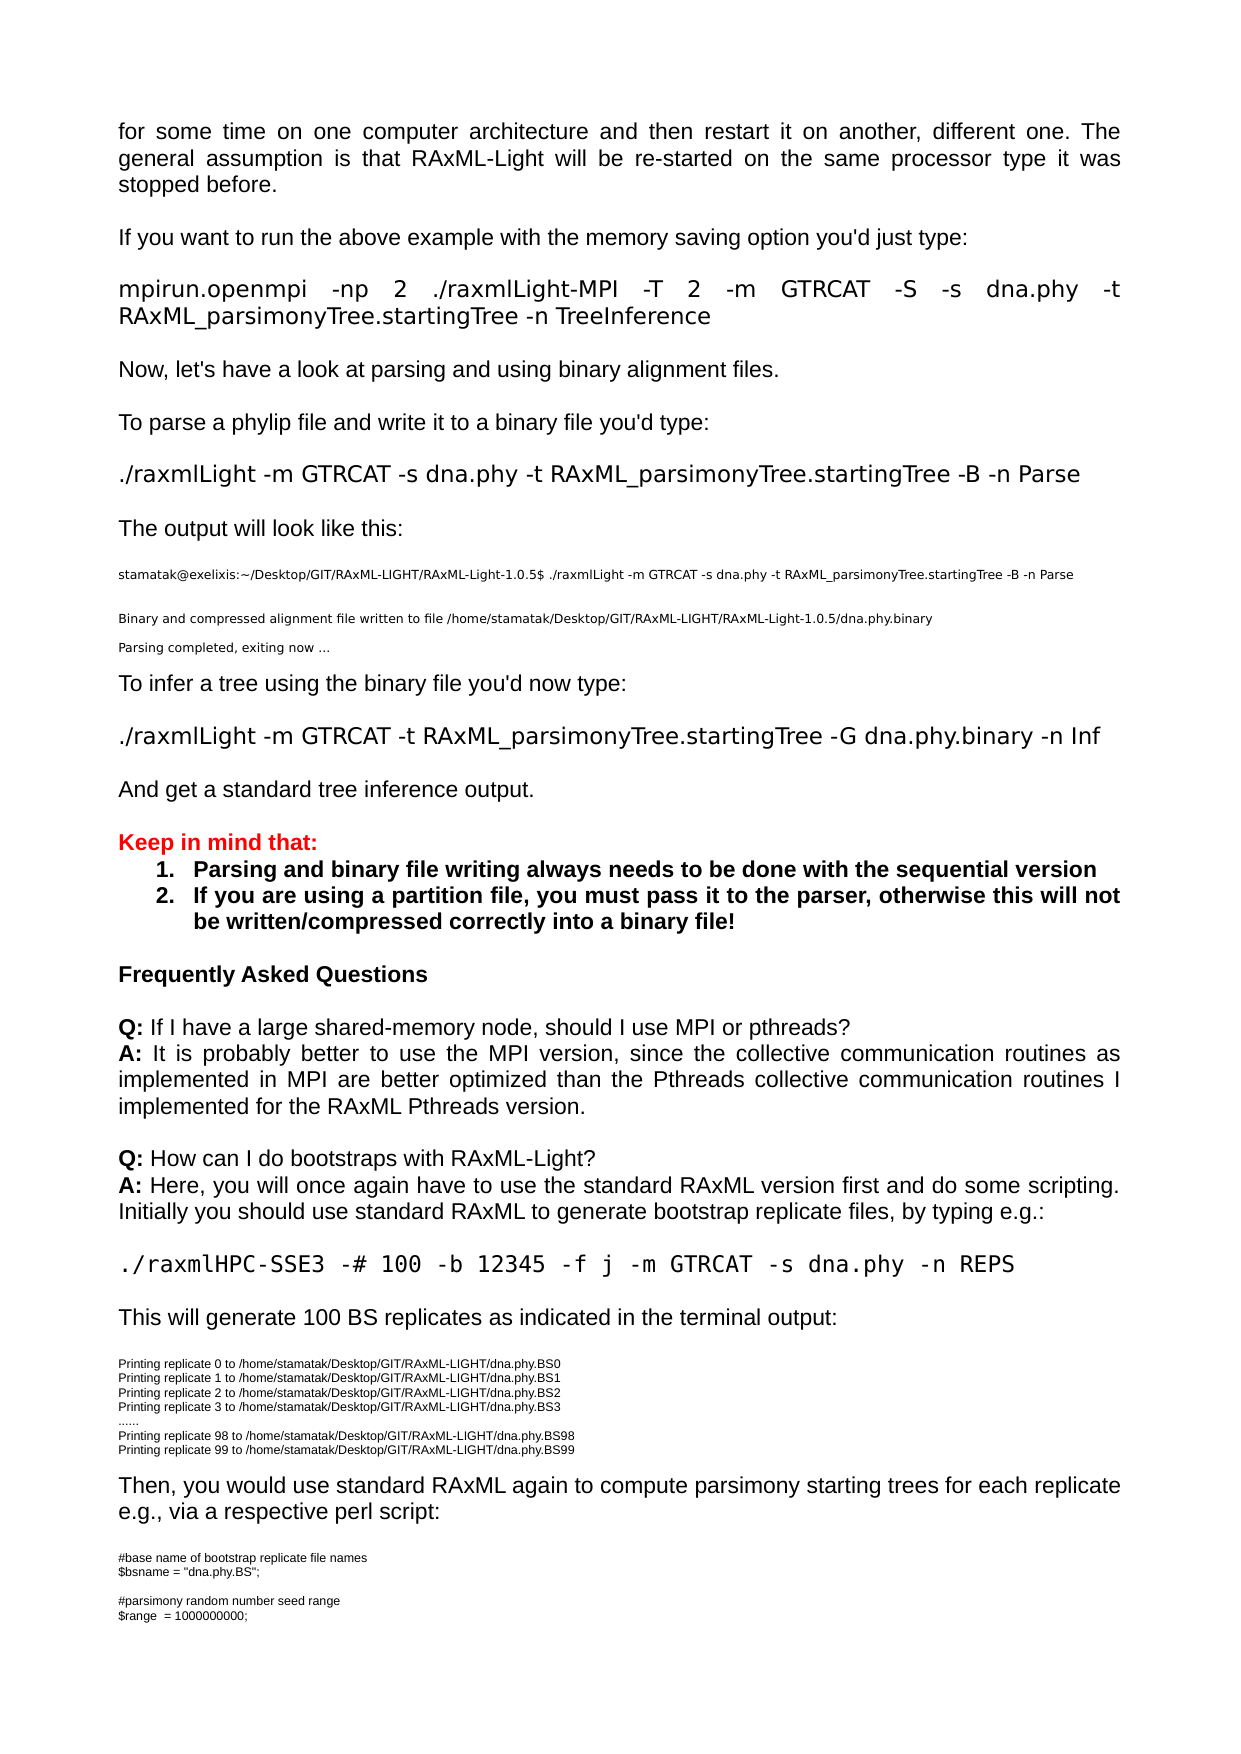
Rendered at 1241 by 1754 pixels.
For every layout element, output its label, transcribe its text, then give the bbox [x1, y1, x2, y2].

text If you want to run the above example with the memory saving option you'd just type: [118, 223, 1122, 250]
text Frequently Asked Questions [118, 961, 1122, 987]
text Printing replicate 98 to /home/stamatak/Desktop/GIT/RAxML-LIGHT/dna.phy.BS98 [118, 1428, 1122, 1443]
text The output will look like this: [118, 515, 1122, 541]
list If you are using a partition file, you must pass it to the parser, otherwise this will not be written/compressed correctly into a binary file! [156, 882, 1122, 934]
text Printing replicate 3 to /home/stamatak/Desktop/GIT/RAxML-LIGHT/dna.phy.BS3 [118, 1400, 1122, 1414]
text $bsname = "dna.phy.BS"; [118, 1565, 1122, 1579]
text Parsing completed, exiting now ... [118, 641, 1122, 656]
text A: Here, you will once again have to use the standard RAxML version first and do some scripting. Initially you should use standard RAxML to generate bootstrap replicate files, by typing e.g.: [118, 1172, 1122, 1224]
text ./raxmlLight -m GTRCAT -t RAxML_parsimonyTree.startingTree -G dna.phy.binary -n Inf [118, 723, 1122, 750]
text A: It is probably better to use the MPI version, since the collective communication routines as implemented in MPI are better optimized than the Pthreads collective communication routines I implemented for the RAxML Pthreads version. [118, 1040, 1122, 1119]
text $range = 1000000000; [118, 1608, 1122, 1622]
text Printing replicate 0 to /home/stamatak/Desktop/GIT/RAxML-LIGHT/dna.phy.BS0 [118, 1357, 1122, 1371]
text mpirun.openmpi -np 2 ./raxmlLight-MPI -T 2 -m GTRCAT -S -s dna.phy -t RAxML_parsimonyTree.startingTree -n TreeInference [118, 277, 1122, 330]
text ./raxmlLight -m GTRCAT -s dna.phy -t RAxML_parsimonyTree.startingTree -B -n Parse [118, 462, 1122, 488]
text And get a standard tree inference output. [118, 776, 1122, 803]
text #parsimony random number seed range [118, 1594, 1122, 1608]
text Then, you would use standard RAxML again to compute parsimony starting trees for each replicate e.g., via a respective perl script: [118, 1472, 1122, 1524]
text #base name of bootstrap replicate file names [118, 1551, 1122, 1565]
text Printing replicate 2 to /home/stamatak/Desktop/GIT/RAxML-LIGHT/dna.phy.BS2 [118, 1385, 1122, 1400]
text Binary and compressed alignment file written to file /home/stamatak/Desktop/GIT/RAxML-LIGHT/RAxML-Light-1.0.5/dna.phy.binary [118, 612, 1122, 626]
text Printing replicate 1 to /home/stamatak/Desktop/GIT/RAxML-LIGHT/dna.phy.BS1 [118, 1371, 1122, 1385]
text This will generate 100 BS replicates as indicated in the terminal output: [118, 1304, 1122, 1330]
text for some time on one computer architecture and then restart it on another, different one. The general assumption is that RAxML-Light will be re-started on the same processor type it was stopped before. [118, 118, 1122, 197]
text Keep in mind that: [118, 829, 1122, 856]
text stamatak@exelixis:~/Desktop/GIT/RAxML-LIGHT/RAxML-Light-1.0.5$ ./raxmlLight -m GTRCAT -s dna.phy -t RAxML_parsimonyTree.startingTree -B -n Parse [118, 568, 1122, 583]
text ...... [118, 1414, 1122, 1428]
text Q: How can I do bootstraps with RAxML-Light? [118, 1145, 1122, 1172]
text To infer a tree using the binary file you'd now type: [118, 670, 1122, 696]
text Now, let's have a look at parsing and using binary alignment files. [118, 356, 1122, 383]
text To parse a phylip file and write it to a binary file you'd type: [118, 409, 1122, 435]
text Q: If I have a large shared-memory node, should I use MPI or pthreads? [118, 1014, 1122, 1040]
list Parsing and binary file writing always needs to be done with the sequential version [156, 856, 1122, 882]
text Printing replicate 99 to /home/stamatak/Desktop/GIT/RAxML-LIGHT/dna.phy.BS99 [118, 1443, 1122, 1457]
text ./raxmlHPC-SSE3 -# 100 -b 12345 -f j -m GTRCAT -s dna.phy -n REPS [118, 1251, 1122, 1277]
